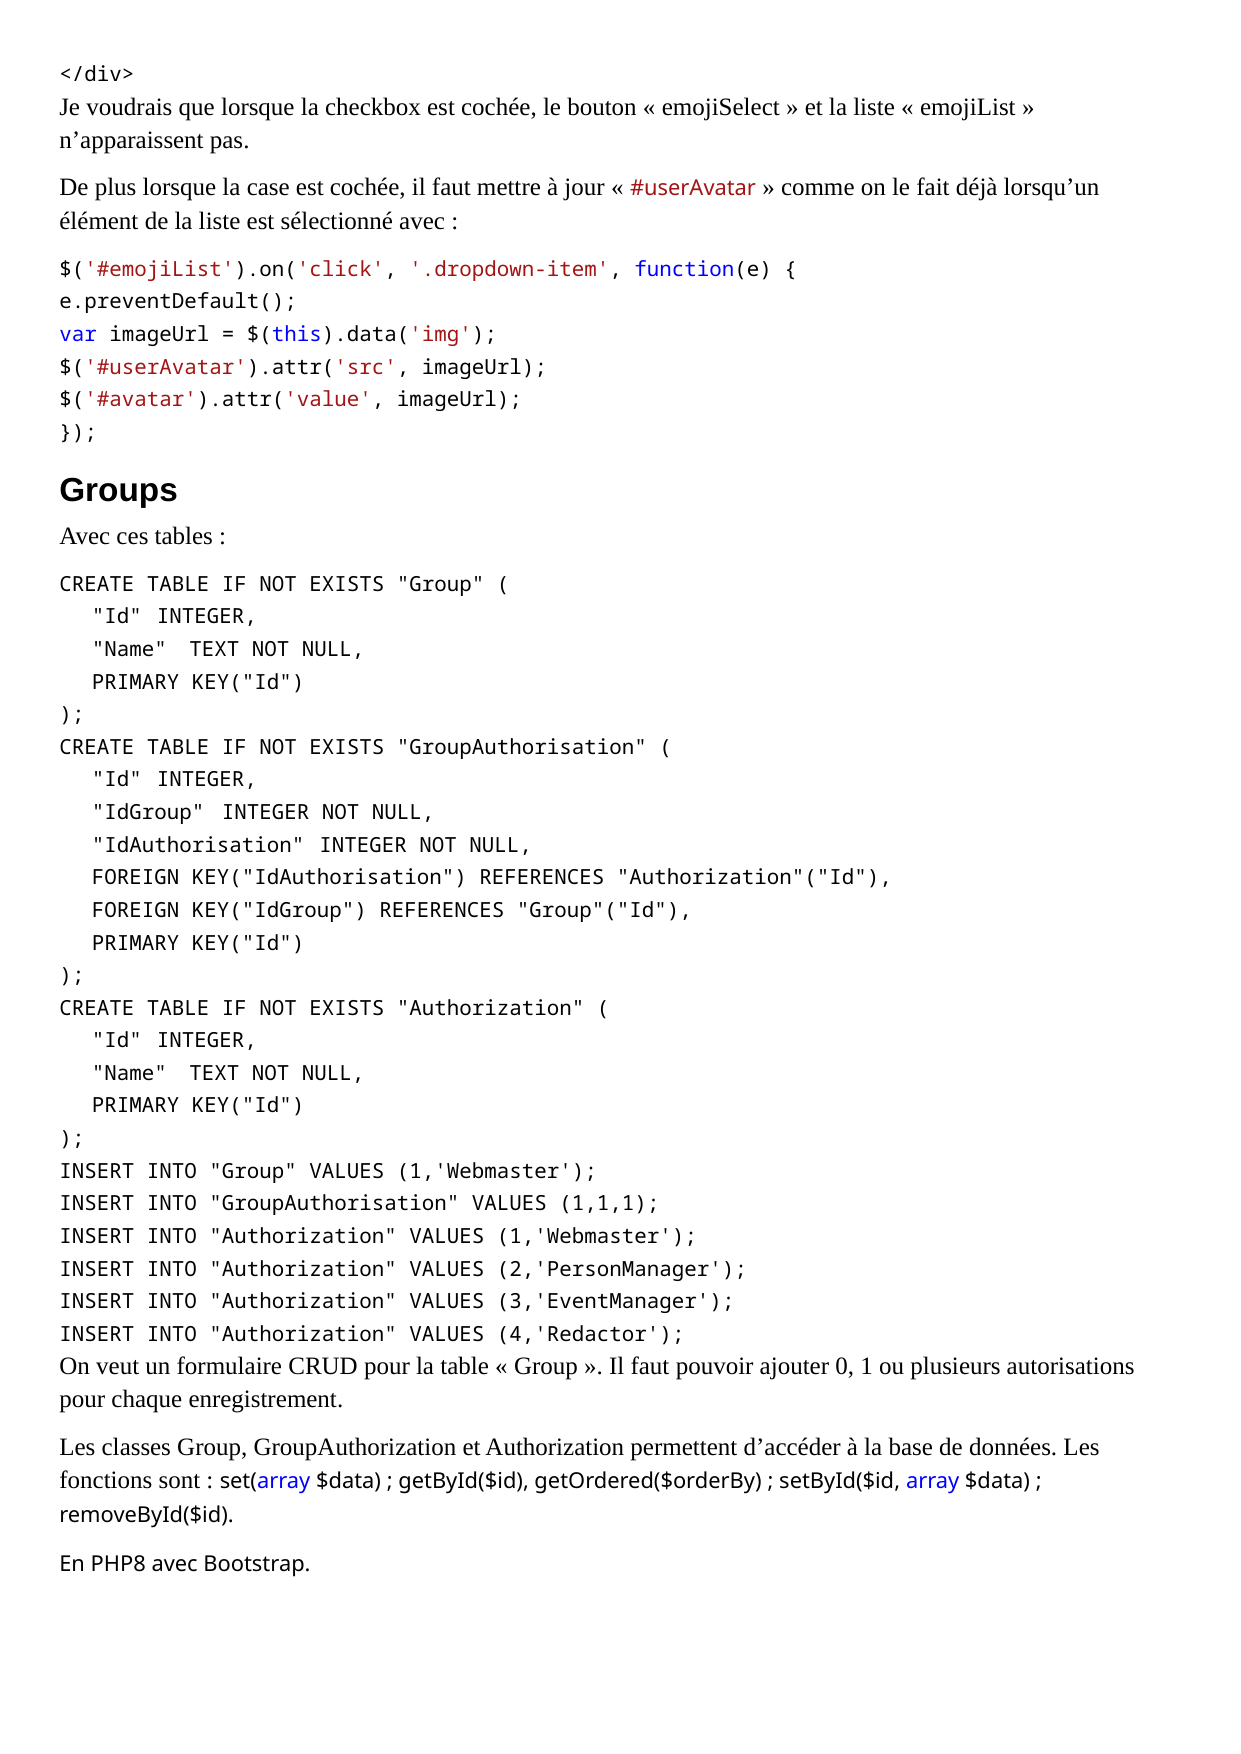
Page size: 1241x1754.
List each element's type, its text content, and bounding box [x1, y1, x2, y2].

text On veut un formulaire CRUD pour la table « Group ». Il faut pouvoir ajouter 0, 1 ou plusieurs autorisations pour chaque enregistrement. [59, 1351, 1181, 1413]
text PRIMARY KEY("Id") [59, 928, 1181, 956]
text FOREIGN KEY("IdGroup") REFERENCES "Group"("Id"), [59, 895, 1181, 923]
text }); [59, 417, 1181, 445]
text CREATE TABLE IF NOT EXISTS "GroupAuthorisation" ( [59, 732, 1181, 760]
text $('#avatar').attr('value', imageUrl); [59, 384, 1181, 413]
text Les classes Group, GroupAuthorization et Authorization permettent d’accéder à la base de données. Les fonctions sont : set(array $data) ; getById($id), getOrdered($orderBy) ; setById($id, array $data) ; removeById($id). [59, 1432, 1181, 1529]
text Je voudrais que lorsque la checkbox est cochée, le bouton « emojiSelect » et la liste « emojiList » n’apparaissent pas. [59, 92, 1181, 153]
text CREATE TABLE IF NOT EXISTS "Authorization" ( [59, 993, 1181, 1021]
text PRIMARY KEY("Id") [59, 1091, 1181, 1119]
text INSERT INTO "Authorization" VALUES (1,'Webmaster'); [59, 1221, 1181, 1249]
text </div> [59, 59, 1181, 87]
text "Name" TEXT NOT NULL, [59, 634, 1181, 663]
text Avec ces tables : [59, 521, 1181, 550]
text e.preventDefault(); [59, 287, 1181, 315]
text En PHP8 avec Bootstrap. [59, 1548, 1181, 1578]
text INSERT INTO "Authorization" VALUES (3,'EventManager'); [59, 1286, 1181, 1315]
text $('#emojiList').on('click', '.dropdown-item', function(e) { [59, 254, 1181, 282]
text var imageUrl = $(this).data('img'); [59, 319, 1181, 348]
text INSERT INTO "Group" VALUES (1,'Webmaster'); [59, 1156, 1181, 1184]
text "Id" INTEGER, [59, 1025, 1181, 1054]
text PRIMARY KEY("Id") [59, 667, 1181, 695]
text "IdAuthorisation" INTEGER NOT NULL, [59, 830, 1181, 858]
text "Name" TEXT NOT NULL, [59, 1058, 1181, 1086]
text FOREIGN KEY("IdAuthorisation") REFERENCES "Authorization"("Id"), [59, 862, 1181, 891]
text ); [59, 960, 1181, 989]
text $('#userAvatar').attr('src', imageUrl); [59, 352, 1181, 380]
text INSERT INTO "GroupAuthorisation" VALUES (1,1,1); [59, 1188, 1181, 1217]
text INSERT INTO "Authorization" VALUES (4,'Redactor'); [59, 1319, 1181, 1347]
text "Id" INTEGER, [59, 764, 1181, 793]
text ); [59, 699, 1181, 728]
text "IdGroup" INTEGER NOT NULL, [59, 797, 1181, 826]
text CREATE TABLE IF NOT EXISTS "Group" ( [59, 569, 1181, 597]
text INSERT INTO "Authorization" VALUES (2,'PersonManager'); [59, 1254, 1181, 1282]
text De plus lorsque la case est cochée, il faut mettre à jour « #userAvatar » comme on le fait déjà lorsqu’un élément de la liste est sélectionné avec : [59, 172, 1181, 235]
subtitle Groups [59, 470, 1181, 509]
text ); [59, 1123, 1181, 1152]
text "Id" INTEGER, [59, 602, 1181, 630]
